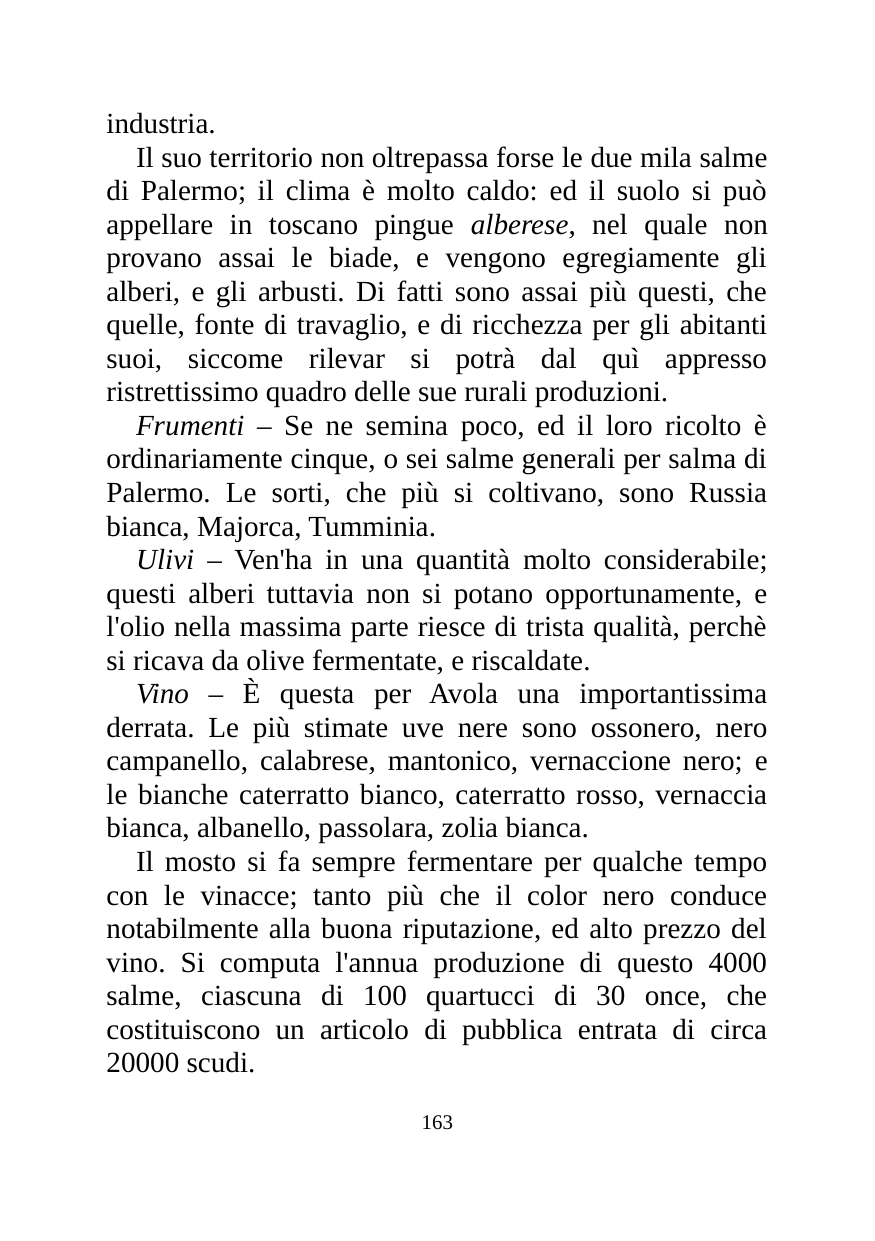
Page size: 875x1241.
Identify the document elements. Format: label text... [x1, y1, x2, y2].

text Frumenti – Se ne semina poco, ed il loro ricolto è ordinariamente cinque, o sei salme generali per salma di Palermo. Le sorti, che più si coltivano, sono Russia bianca, Majorca, Tumminia. [106, 408, 768, 542]
text Il mosto si fa sempre fermentare per qualche tempo con le vinacce; tanto più che il color nero conduce notabilmente alla buona riputazione, ed alto prezzo del vino. Si computa l'annua produzione di questo 4000 salme, ciascuna di 100 quartucci di 30 once, che costituiscono un articolo di pubblica entrata di circa 20000 scudi. [106, 844, 768, 1079]
text Il suo territorio non oltrepassa forse le due mila salme di Palermo; il clima è molto caldo: ed il suolo si può appellare in toscano pingue alberese, nel quale non provano assai le biade, e vengono egregiamente gli alberi, e gli arbusti. Di fatti sono assai più questi, che quelle, fonte di travaglio, e di ricchezza per gli abitanti suoi, siccome rilevar si potrà dal quì appresso ristrettissimo quadro delle sue rurali produzioni. [106, 140, 768, 408]
text Vino – È questa per Avola una importantissima derrata. Le più stimate uve nere sono ossonero, nero campanello, calabrese, mantonico, vernaccione nero; e le bianche caterratto bianco, caterratto rosso, vernaccia bianca, albanello, passolara, zolia bianca. [106, 676, 768, 844]
text Ulivi – Ven'ha in una quantità molto considerabile; questi alberi tuttavia non si potano opportunamente, e l'olio nella massima parte riesce di trista qualità, perchè si ricava da olive fermentate, e riscaldate. [106, 542, 768, 676]
text industria. [106, 106, 768, 140]
